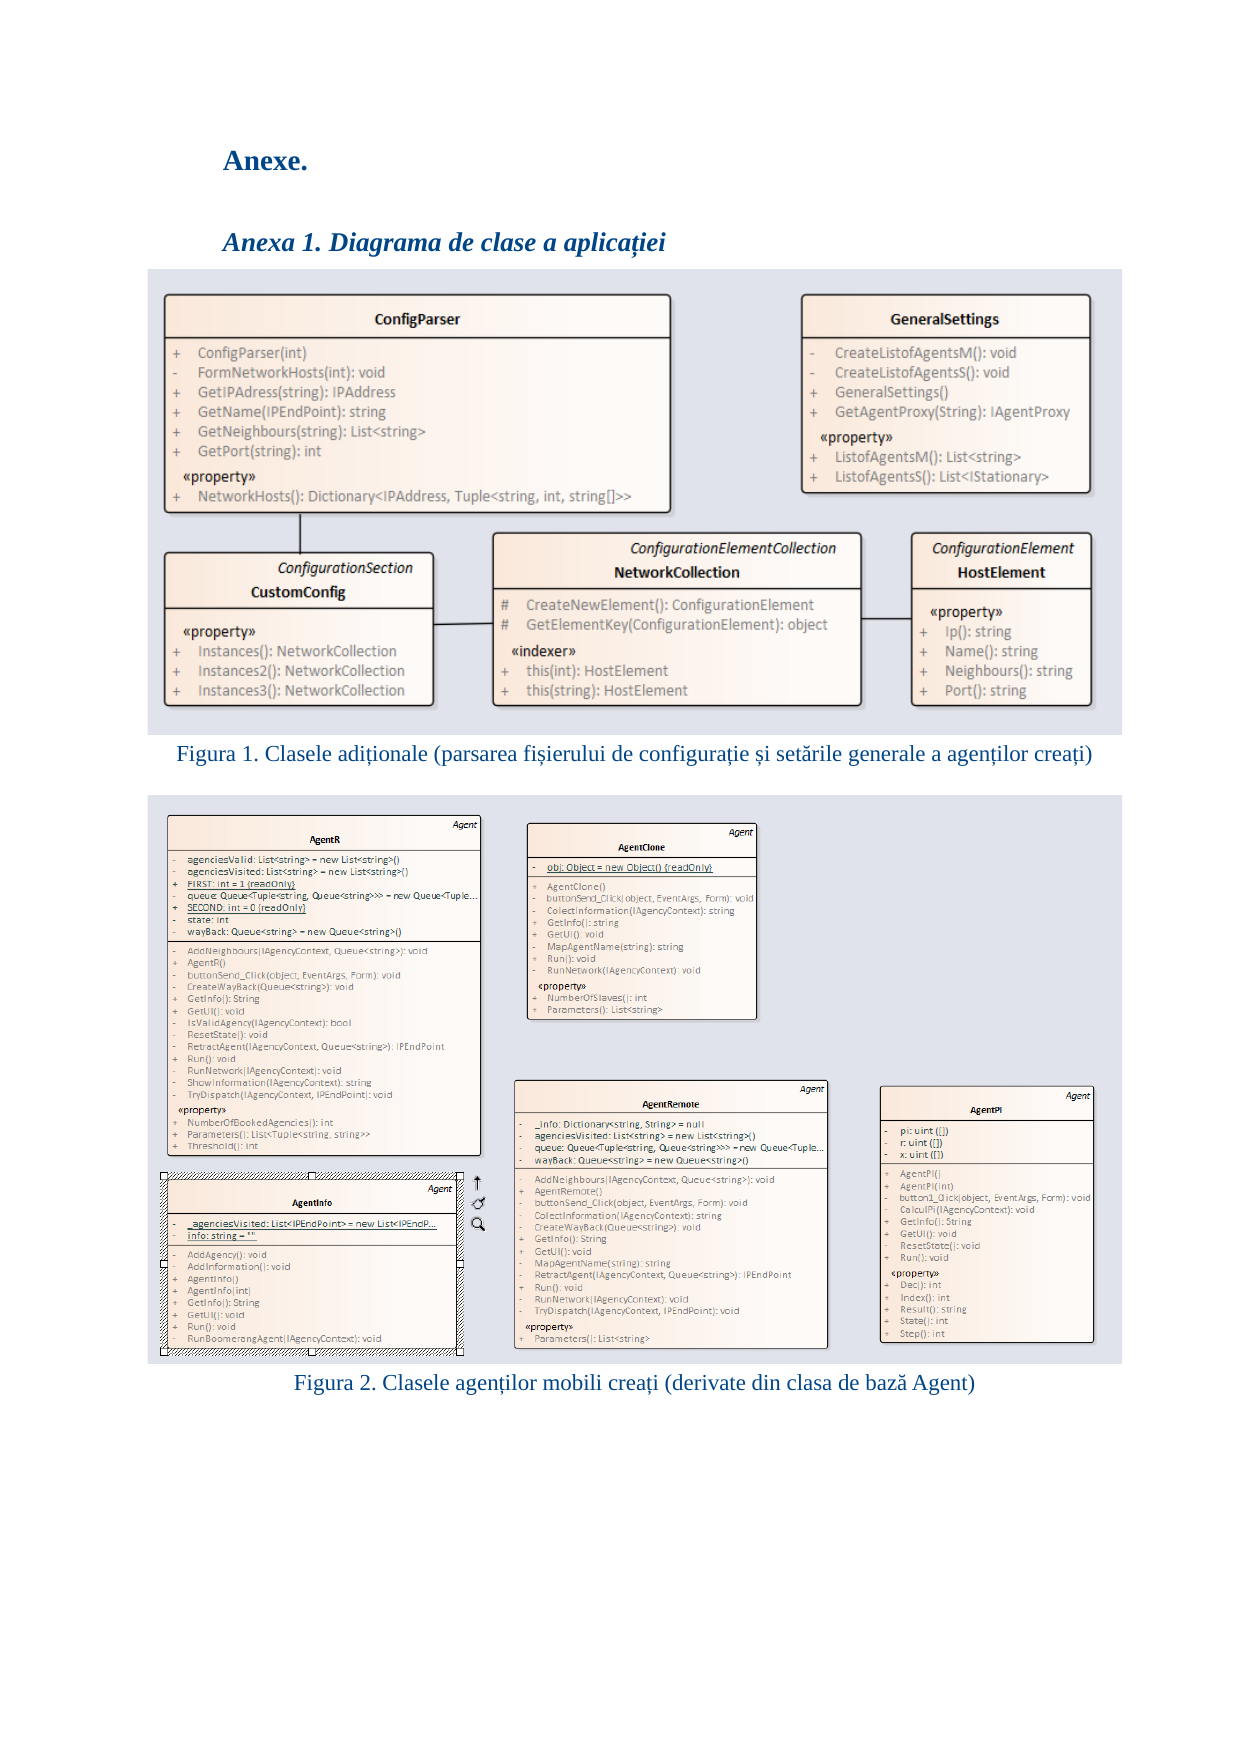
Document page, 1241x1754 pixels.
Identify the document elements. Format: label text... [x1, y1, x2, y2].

picture [147, 269, 1123, 735]
subtitle Anexe. [148, 143, 1122, 176]
subtitle Diagrama de clase a aplicației [223, 226, 1122, 257]
text Figura 2. Clasele agenților mobili creați (derivate din clasa de bază Agent) [148, 1364, 1122, 1395]
picture [147, 795, 1123, 1364]
text Figura 1. Clasele adiționale (parsarea fișierului de configurație și setările generale a agenților creați) [148, 735, 1122, 766]
